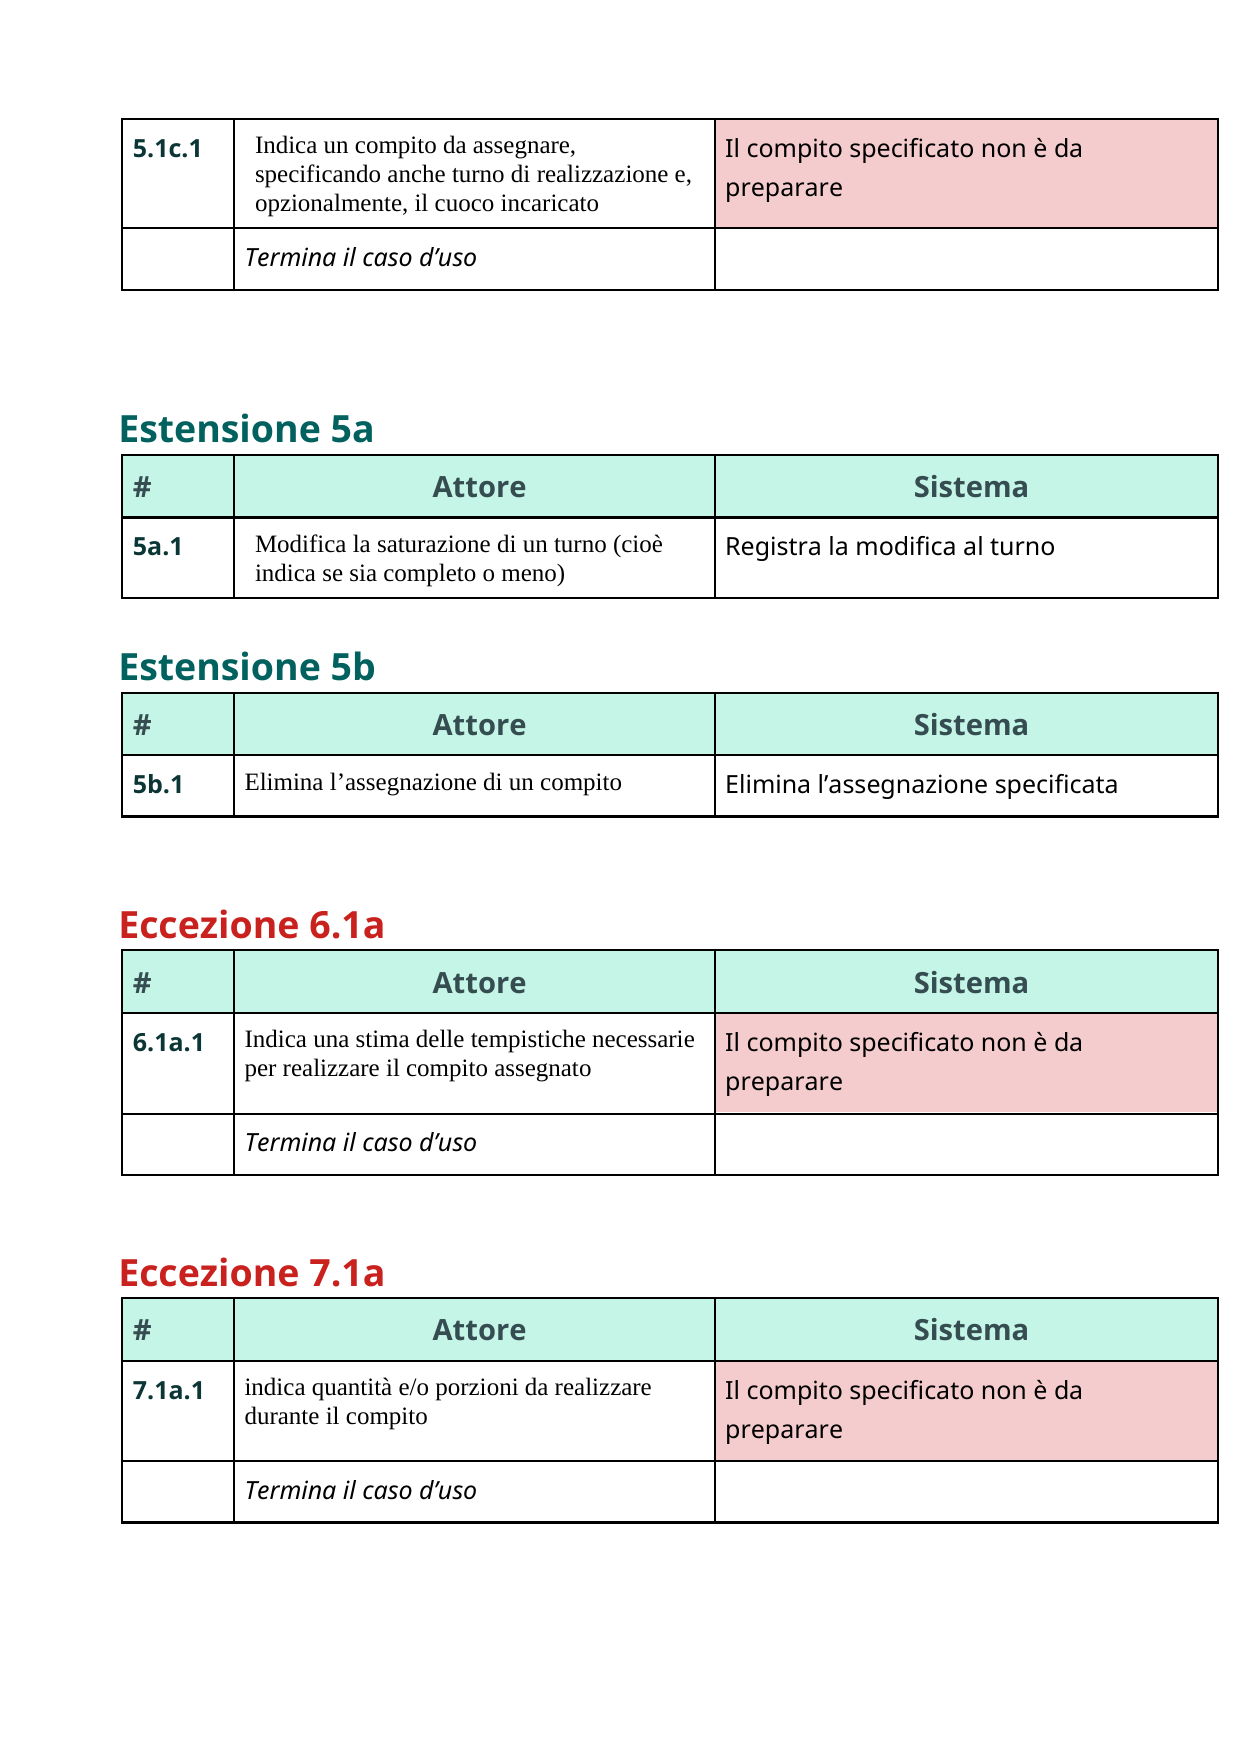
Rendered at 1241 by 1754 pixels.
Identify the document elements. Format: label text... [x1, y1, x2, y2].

table_header Sistema [716, 694, 1217, 754]
table_header Sistema [716, 951, 1217, 1012]
table_header # [123, 456, 233, 516]
table_cell 5.1c.1 [123, 120, 233, 227]
table_cell Modifica la saturazione di un turno (cioè indica se sia completo o meno) [235, 519, 714, 597]
table_header Attore [235, 1299, 714, 1360]
subtitle Estensione 5b [118, 641, 1122, 692]
table_header # [123, 951, 233, 1012]
table_cell Termina il caso d’uso [235, 229, 714, 288]
table_cell 5a.1 [123, 519, 233, 597]
table_header Attore [235, 951, 714, 1012]
table_cell 6.1a.1 [123, 1014, 233, 1112]
subtitle Estensione 5a [118, 403, 1122, 454]
table_header Attore [235, 456, 714, 516]
table_cell [716, 1462, 1217, 1521]
table_cell Termina il caso d’uso [235, 1462, 714, 1521]
table_cell Elimina l’assegnazione specificata [716, 756, 1217, 815]
table_cell Il compito specificato non è da preparare [716, 1362, 1217, 1460]
table_cell [716, 229, 1217, 288]
table_cell [123, 229, 233, 288]
table_cell Indica una stima delle tempistiche necessarie per realizzare il compito assegnato [235, 1014, 714, 1112]
table_cell Elimina l’assegnazione di un compito [235, 756, 714, 815]
subtitle Eccezione 7.1a [118, 1246, 1122, 1297]
table_cell [123, 1115, 233, 1174]
table_cell Il compito specificato non è da preparare [716, 120, 1217, 227]
table_header Sistema [716, 1299, 1217, 1360]
subtitle Eccezione 6.1a [118, 898, 1122, 949]
table_cell [716, 1115, 1217, 1174]
table_cell [123, 1462, 233, 1521]
table_header Attore [235, 694, 714, 754]
table_cell 5b.1 [123, 756, 233, 815]
table_cell 7.1a.1 [123, 1362, 233, 1460]
table_cell indica quantità e/o porzioni da realizzare durante il compito [235, 1362, 714, 1460]
table_header Sistema [716, 456, 1217, 516]
table_header # [123, 1299, 233, 1360]
table_cell Indica un compito da assegnare, specificando anche turno di realizzazione e, opzionalmente, il cuoco incaricato [235, 120, 714, 227]
table_cell Il compito specificato non è da preparare [716, 1014, 1217, 1112]
table_cell Termina il caso d’uso [235, 1115, 714, 1174]
table_cell Registra la modifica al turno [716, 519, 1217, 597]
table_header # [123, 694, 233, 754]
